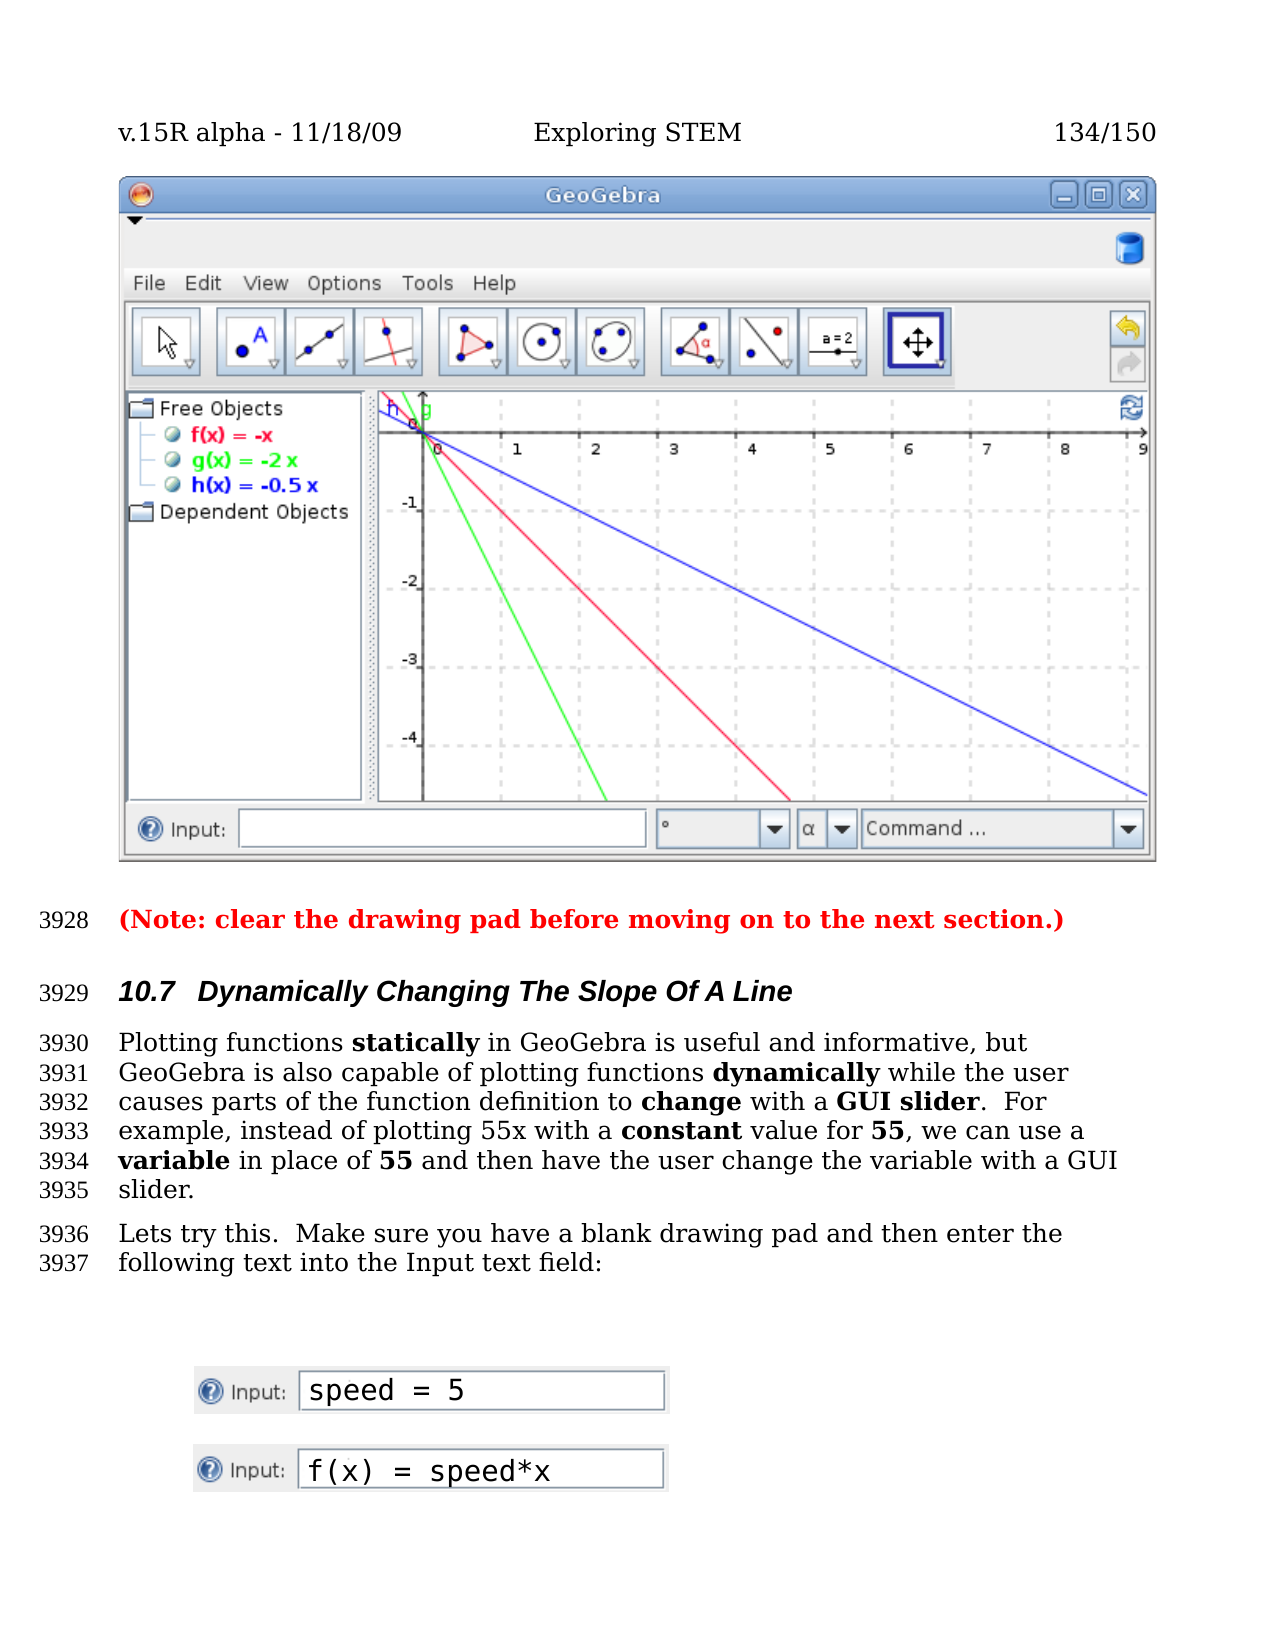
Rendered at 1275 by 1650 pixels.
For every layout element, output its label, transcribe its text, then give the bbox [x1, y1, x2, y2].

picture [118, 176, 1157, 862]
subtitle Dynamically Changing The Slope Of A Line [118, 974, 1157, 1007]
text (Note: clear the drawing pad before moving on to the next section.) [118, 905, 1157, 935]
text Plotting functions statically in GeoGebra is useful and informative, but GeoGebra is also capable of plotting functions dynamically while the user causes parts of the function definition to change with a GUI slider. For example, instead of plotting 55x with a constant value for 55, we can use a variable in place of 55 and then have the user change the variable with a GUI slider. [118, 1028, 1157, 1204]
text Lets try this. Make sure you have a blank drawing pad and then enter the following text into the Input text field: [118, 1219, 1157, 1278]
